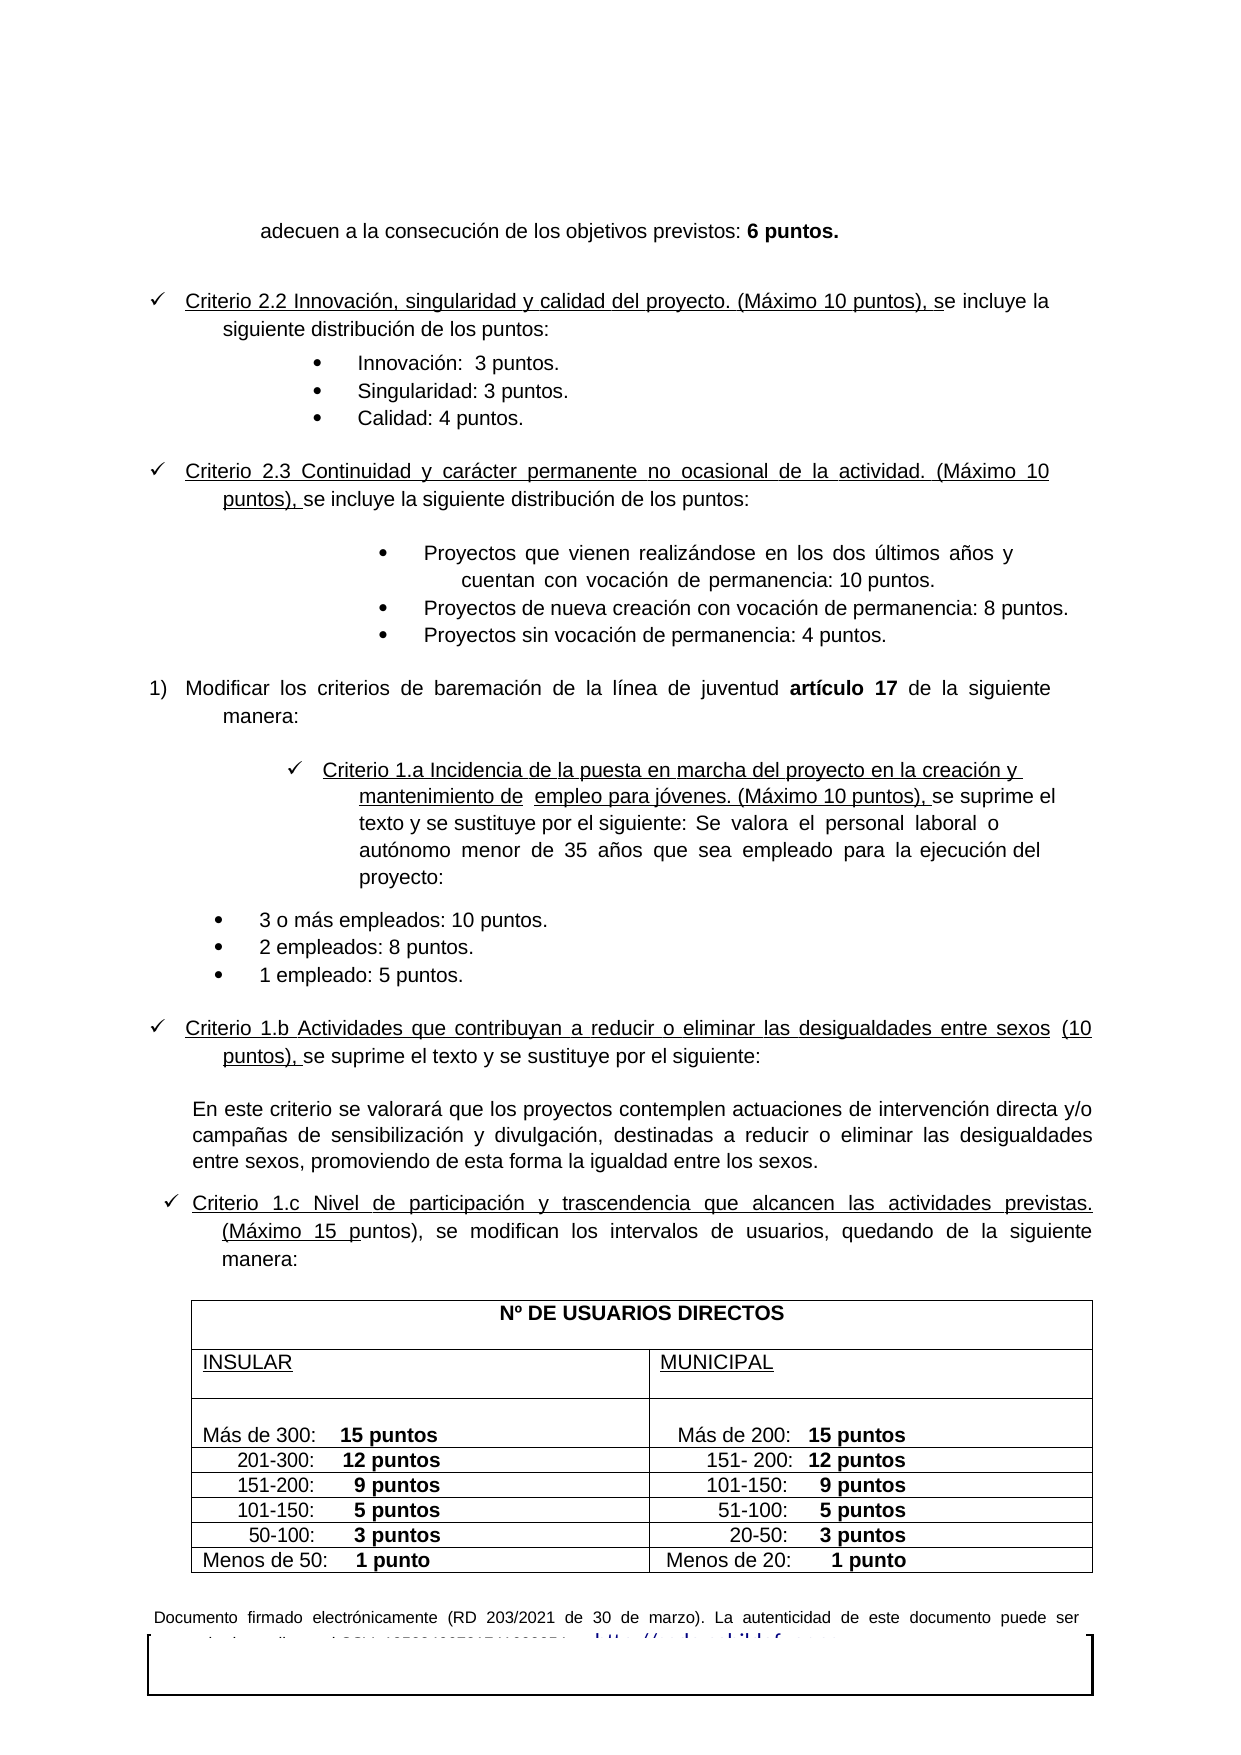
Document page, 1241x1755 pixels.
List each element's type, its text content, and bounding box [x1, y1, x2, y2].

list Proyectos de nueva creación con vocación de permanencia: 8 puntos. [379, 595, 1107, 619]
list 2 empleados: 8 puntos. [215, 935, 1107, 959]
table_cell INSULAR [192, 1350, 649, 1398]
list Criterio 1.b Actividades que contribuyan a reducir o eliminar las desigualdades entre sexos (10 puntos), se suprime el texto y se sustituye por el siguiente: [149, 1016, 1093, 1068]
table_cell Más de 300: 15 puntos [192, 1399, 649, 1447]
table_cell 101-150: [650, 1473, 801, 1497]
list Proyectos que vienen realizándose en los dos últimos años y cuentan con vocación de permanencia: 10 puntos. [379, 540, 1093, 592]
table_cell 3 puntos [801, 1523, 1092, 1547]
list Criterio 1.c Nivel de participación y trascendencia que alcancen las actividades previstas. (Máximo 15 puntos), se modifican los intervalos de usuarios, quedando de la siguiente manera: [163, 1191, 1093, 1270]
table_header Nº DE USUARIOS DIRECTOS [192, 1301, 1092, 1349]
list Criterio 1.a Incidencia de la puesta en marcha del proyecto en la creación y mantenimiento de empleo para jóvenes. (Máximo 10 puntos), se suprime el texto y se sustituye por el siguiente: Se valora el personal laboral o autónomo menor de 35 años que sea empleado para la ejecución del proyecto: [286, 757, 1093, 889]
list Proyectos sin vocación de permanencia: 4 puntos. [379, 623, 1107, 647]
table_cell 12 puntos [801, 1448, 1092, 1472]
table_cell Menos de 20: [650, 1548, 801, 1572]
list Modificar los criterios de baremación de la línea de juventud artículo 17 de la siguiente manera: [149, 676, 1093, 728]
list Calidad: 4 puntos. [313, 406, 1107, 430]
list 3 o más empleados: 10 puntos. [215, 908, 1107, 932]
table_cell MUNICIPAL [650, 1350, 1092, 1398]
list Criterio 2.3 Continuidad y carácter permanente no ocasional de la actividad. (Máximo 10 puntos), se incluye la siguiente distribución de los puntos: [149, 459, 1093, 511]
table_cell 151- 200: [650, 1448, 801, 1472]
table_cell 20-50: [650, 1523, 801, 1547]
table_cell 151-200: 9 puntos [192, 1473, 649, 1497]
list Criterio 2.2 Innovación, singularidad y calidad del proyecto. (Máximo 10 puntos), se incluye la siguiente distribución de los puntos: [149, 289, 1093, 341]
table_cell 9 puntos [801, 1473, 1092, 1497]
table_cell 5 puntos [801, 1498, 1092, 1522]
table_cell Más de 200: [650, 1399, 801, 1447]
table_cell 51-100: [650, 1498, 801, 1522]
text En este criterio se valorará que los proyectos contemplen actuaciones de intervención directa y/o campañas de sensibilización y divulgación, destinadas a reducir o eliminar las desigualdades entre sexos, promoviendo de esta forma la igualdad entre los sexos. [192, 1097, 1093, 1173]
list 1 empleado: 5 puntos. [215, 963, 1107, 987]
list Singularidad: 3 puntos. [313, 378, 1107, 402]
table_cell 101-150: 5 puntos [192, 1498, 649, 1522]
table_cell 201-300: 12 puntos [192, 1448, 649, 1472]
table_cell 1 punto [801, 1548, 1092, 1572]
list Innovación: 3 puntos. [313, 351, 1107, 375]
table_cell 15 puntos [801, 1399, 1092, 1447]
table_cell Menos de 50: 1 punto [192, 1548, 649, 1572]
table_cell 50-100: 3 puntos [192, 1523, 649, 1547]
list adecuen a la consecución de los objetivos previstos: 6 puntos. [223, 219, 1093, 243]
